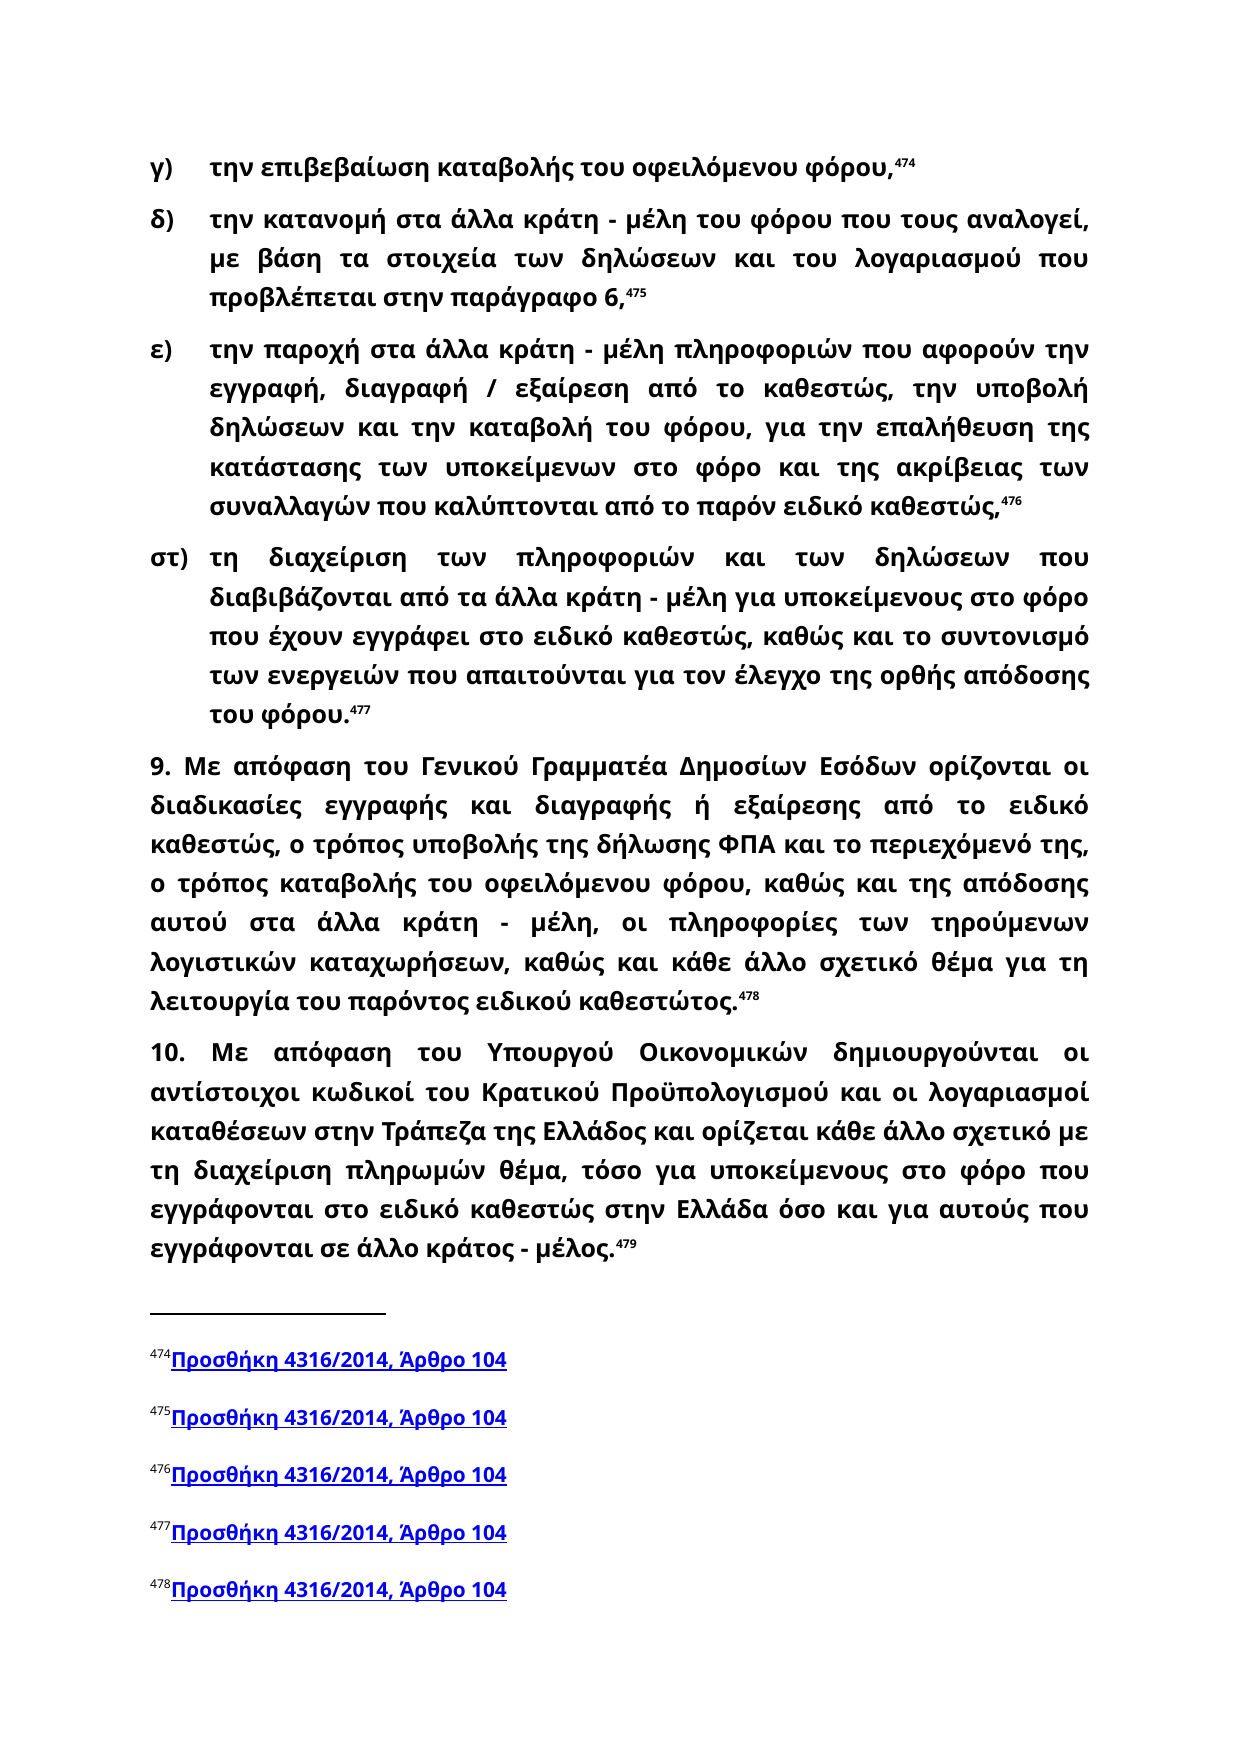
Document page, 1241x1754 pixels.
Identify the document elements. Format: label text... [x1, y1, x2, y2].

text Προσθήκη 4316/2014, Άρθρο 104 [150, 1576, 1090, 1604]
text 9. Με απόφαση του Γενικού Γραμματέα Δημοσίων Εσόδων ορίζονται οι διαδικασίες εγγραφής και διαγραφής ή εξαίρεσης από το ειδικό καθεστώς, ο τρόπος υποβολής της δήλωσης ΦΠΑ και το περιεχόμενό της, ο τρόπος καταβολής του οφειλόμενου φόρου, καθώς και της απόδοσης αυτού στα άλλα κράτη - μέλη, οι πληροφορίες των τηρούμενων λογιστικών καταχωρήσεων, καθώς και κάθε άλλο σχετικό θέμα για τη λειτουργία του παρόντος ειδικού καθεστώτος. [150, 748, 1090, 1017]
list δ) την κατανομή στα άλλα κράτη - μέλη του φόρου που τους αναλογεί, με βάση τα στοιχεία των δηλώσεων και του λογαριασμού που προβλέπεται στην παράγραφο 6, [150, 202, 1090, 314]
text 10. Με απόφαση του Υπουργού Οικονομικών δημιουργούνται οι αντίστοιχοι κωδικοί του Κρατικού Προϋπολογισμού και οι λογαριασμοί καταθέσεων στην Τράπεζα της Ελλάδος και ορίζεται κάθε άλλο σχετικό με τη διαχείριση πληρωμών θέμα, τόσο για υποκείμενους στο φόρο που εγγράφονται στο ειδικό καθεστώς στην Ελλάδα όσο και για αυτούς που εγγράφονται σε άλλο κράτος - μέλος. [150, 1035, 1090, 1265]
text Προσθήκη 4316/2014, Άρθρο 104 [150, 1460, 1090, 1489]
text Προσθήκη 4316/2014, Άρθρο 104 [150, 1518, 1090, 1546]
list ε) την παροχή στα άλλα κράτη - μέλη πληροφοριών που αφορούν την εγγραφή, διαγραφή / εξαίρεση από το καθεστώς, την υποβολή δηλώσεων και την καταβολή του φόρου, για την επαλήθευση της κατάστασης των υποκείμενων στο φόρο και της ακρίβειας των συναλλαγών που καλύπτονται από το παρόν ειδικό καθεστώς, [150, 332, 1090, 522]
text Προσθήκη 4316/2014, Άρθρο 104 [150, 1345, 1090, 1373]
list στ) τη διαχείριση των πληροφοριών και των δηλώσεων που διαβιβάζονται από τα άλλα κράτη - μέλη για υποκείμενους στο φόρο που έχουν εγγράφει στο ειδικό καθεστώς, καθώς και το συντονισμό των ενεργειών που απαιτούνται για τον έλεγχο της ορθής απόδοσης του φόρου. [150, 540, 1090, 731]
list γ) την επιβεβαίωση καταβολής του οφειλόμενου φόρου, [150, 150, 1090, 184]
text Προσθήκη 4316/2014, Άρθρο 104 [150, 1403, 1090, 1431]
